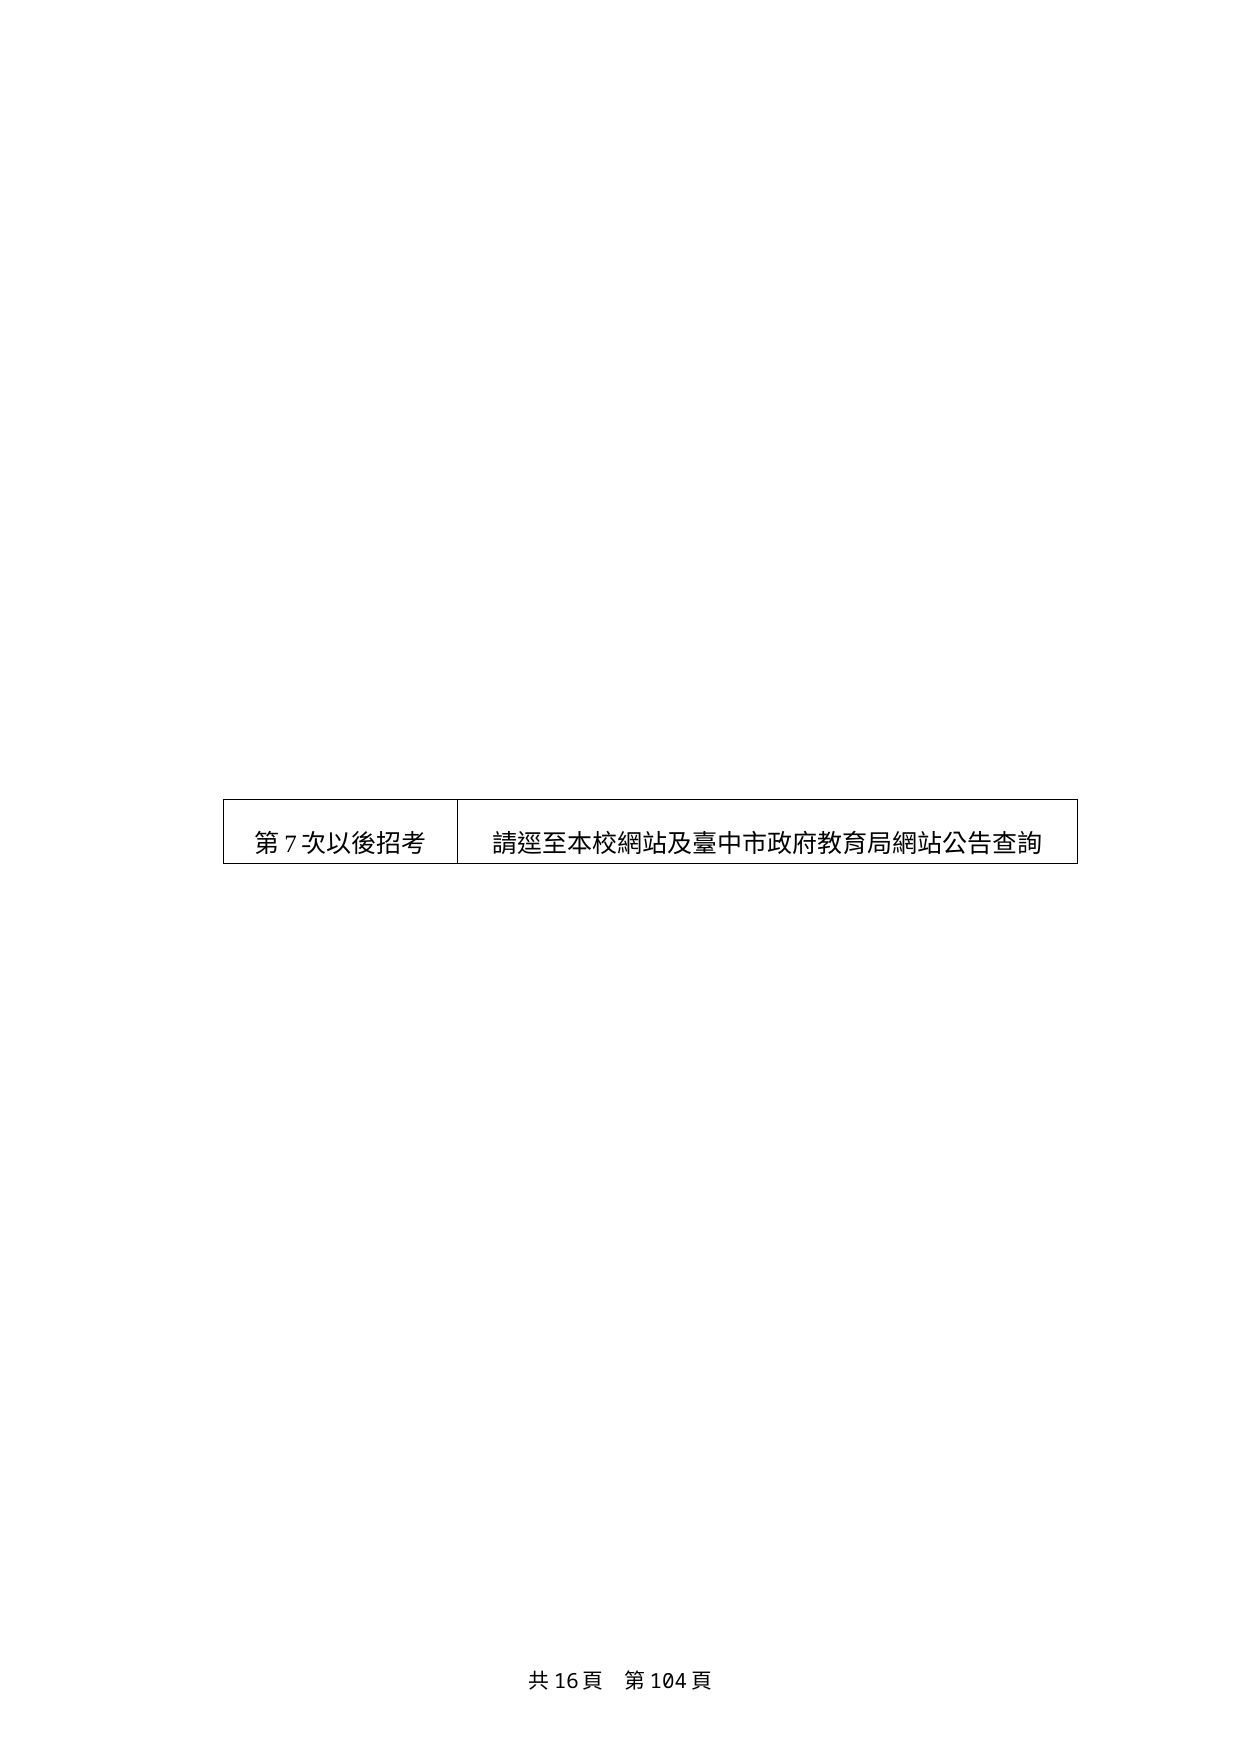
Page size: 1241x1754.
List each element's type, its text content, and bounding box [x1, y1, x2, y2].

table_cell 第7次以後招考 [224, 800, 457, 863]
table_cell 請逕至本校網站及臺中市政府教育局網站公告查詢 [458, 800, 1077, 863]
